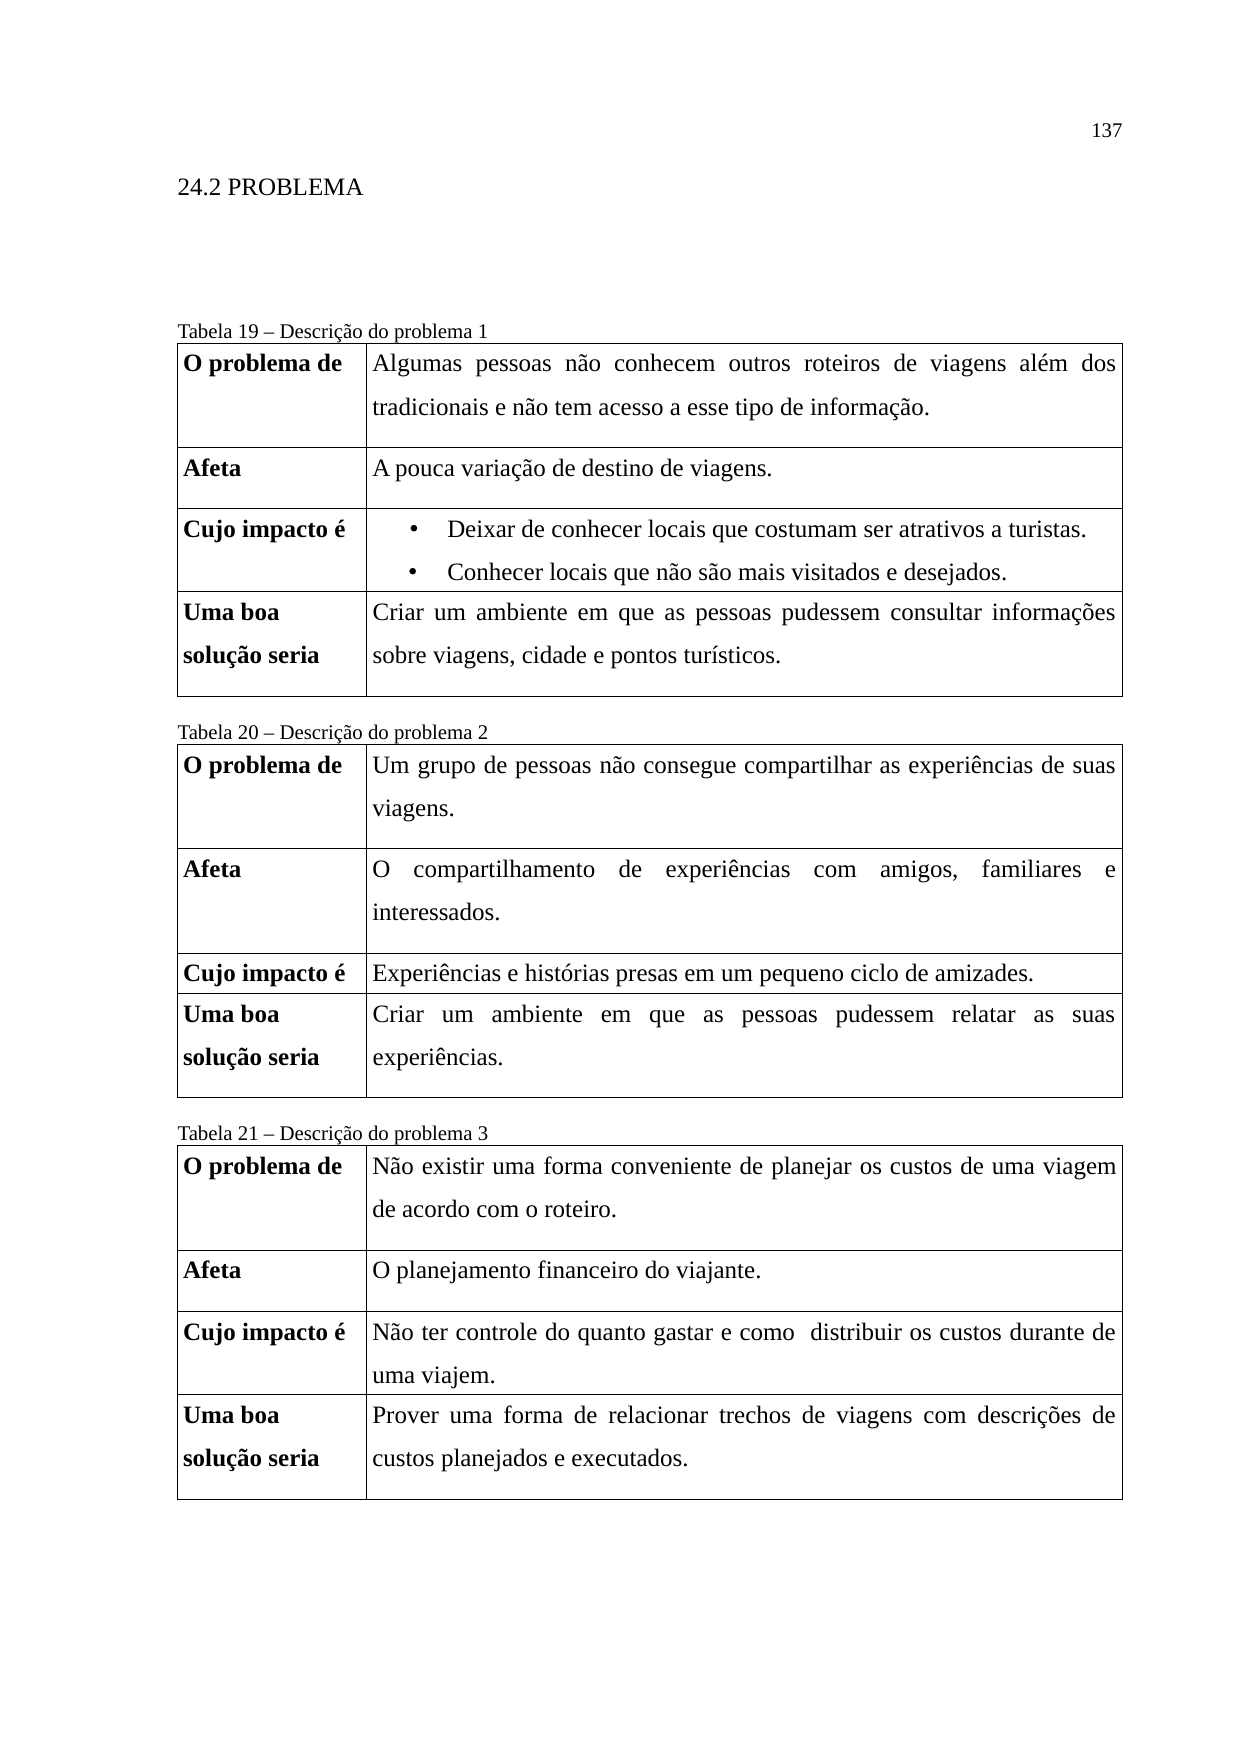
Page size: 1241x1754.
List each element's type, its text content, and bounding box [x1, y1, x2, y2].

table_header O problema de [178, 1146, 366, 1249]
text Tabela 19 – Descrição do problema 1 [177, 318, 1122, 343]
table_cell O compartilhamento de experiências com amigos, familiares e interessados. [367, 849, 1122, 952]
table_header O problema de [178, 344, 366, 447]
table_cell Cujo impacto é [178, 1312, 366, 1394]
text Tabela 21 – Descrição do problema 3 [177, 1121, 1122, 1145]
table_cell Prover uma forma de relacionar trechos de viagens com descrições de custos planejados e executados. [367, 1395, 1122, 1498]
text Tabela 20 – Descrição do problema 2 [177, 720, 1122, 744]
table_header O problema de [178, 745, 366, 848]
table_cell Afeta [178, 448, 366, 508]
table_cell Uma boa solução seria [178, 994, 366, 1097]
table_cell Uma boa solução seria [178, 592, 366, 696]
table_header Algumas pessoas não conhecem outros roteiros de viagens além dos tradicionais e não tem acesso a esse tipo de informação. [367, 344, 1122, 447]
table_cell Afeta [178, 1251, 366, 1311]
table_header Um grupo de pessoas não consegue compartilhar as experiências de suas viagens. [367, 745, 1122, 848]
table_cell Criar um ambiente em que as pessoas pudessem relatar as suas experiências. [367, 994, 1122, 1097]
table_cell Cujo impacto é [178, 509, 366, 591]
table_cell Uma boa solução seria [178, 1395, 366, 1498]
table_cell Afeta [178, 849, 366, 952]
subtitle Problema [177, 172, 1122, 200]
table_cell Experiências e histórias presas em um pequeno ciclo de amizades. [367, 954, 1122, 993]
table_cell O planejamento financeiro do viajante. [367, 1251, 1122, 1311]
table_cell Criar um ambiente em que as pessoas pudessem consultar informações sobre viagens, cidade e pontos turísticos. [367, 592, 1122, 696]
table_cell A pouca variação de destino de viagens. [367, 448, 1122, 508]
table_cell Cujo impacto é [178, 954, 366, 993]
table_header Não existir uma forma conveniente de planejar os custos de uma viagem de acordo com o roteiro. [367, 1146, 1122, 1249]
table_cell Não ter controle do quanto gastar e como distribuir os custos durante de uma viajem. [367, 1312, 1122, 1394]
table_cell Deixar de conhecer locais que costumam ser atrativos a turistas. Conhecer locais que não são mais visitados e desejados. [367, 509, 1122, 591]
